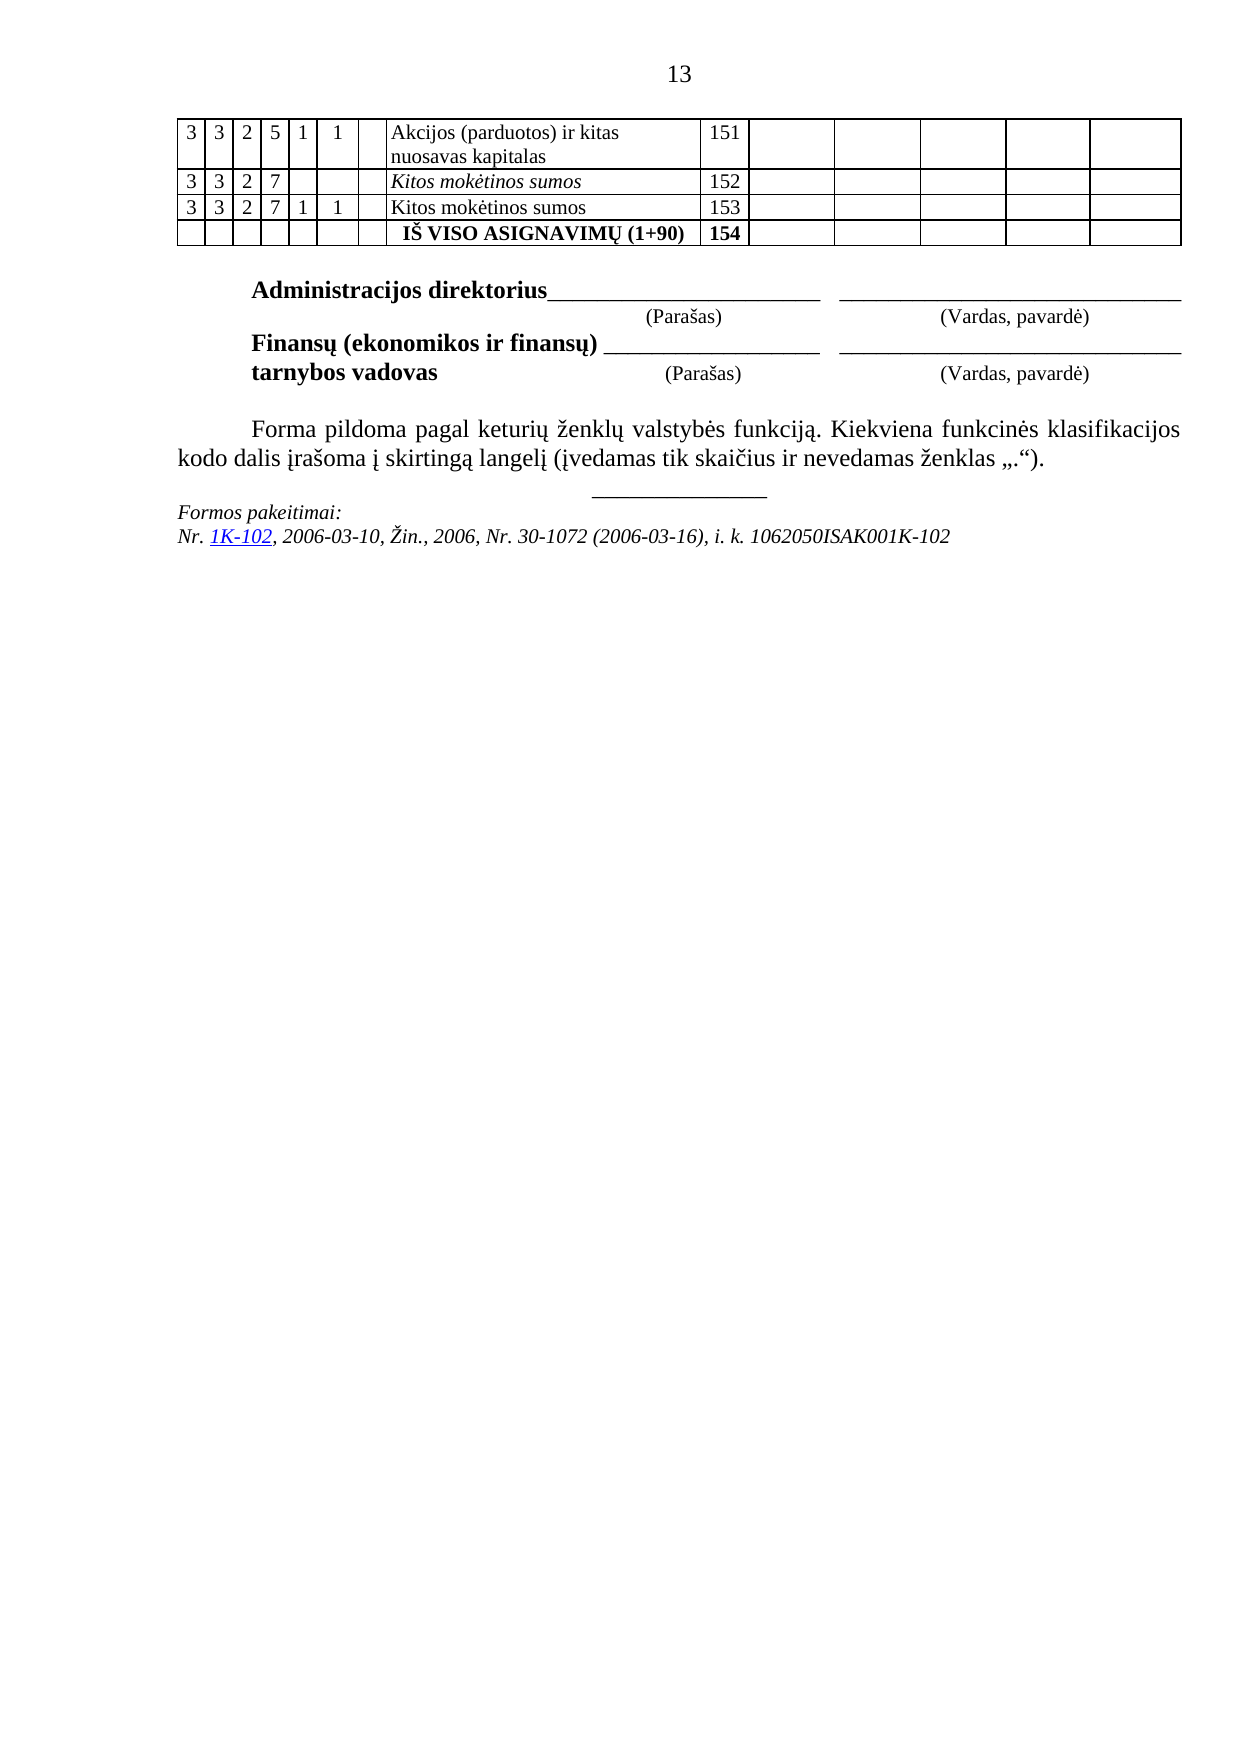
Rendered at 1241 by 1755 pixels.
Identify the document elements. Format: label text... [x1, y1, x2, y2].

table_cell [835, 120, 920, 168]
table_cell 153 [701, 195, 748, 219]
table_cell 3 [178, 195, 204, 219]
text ______________ [177, 472, 1181, 500]
text Formos pakeitimai: [177, 500, 1181, 524]
table_cell [921, 170, 1005, 193]
table_cell [1007, 195, 1089, 219]
table_cell 3 [178, 120, 204, 168]
table_cell [1007, 120, 1089, 168]
table_cell [750, 221, 834, 245]
table_cell [921, 221, 1005, 245]
text tarnybos vadovas (Parašas) (Vardas, pavardė) [177, 357, 1181, 385]
table_cell [835, 195, 920, 219]
table_cell [750, 195, 834, 219]
table_cell [359, 195, 386, 219]
table_cell [1007, 221, 1089, 245]
table_cell [178, 221, 204, 245]
table_cell [206, 221, 232, 245]
table_cell 3 [206, 195, 232, 219]
table_cell [359, 170, 386, 193]
table_cell [318, 170, 358, 193]
table_cell [750, 120, 834, 168]
table_cell [750, 170, 834, 193]
text Nr. 1K-102, 2006-03-10, Žin., 2006, Nr. 30-1072 (2006-03-16), i. k. 1062050ISAK001K-102 [177, 524, 1181, 548]
table_cell [234, 221, 260, 245]
text Forma pildoma pagal keturių ženklų valstybės funkciją. Kiekviena funkcinės klasifikacijos kodo dalis įrašoma į skirtingą langelį (įvedamas tik skaičius ir nevedamas ženklas „.“). [177, 414, 1181, 472]
table_cell IŠ VISO ASIGNAVIMŲ (1+90) [387, 221, 700, 245]
table_cell 1 [318, 120, 358, 168]
table_cell 1 [318, 195, 358, 219]
text Finansų (ekonomikos ir finansų) [177, 328, 1181, 357]
table_cell [262, 221, 288, 245]
table_cell [1091, 195, 1180, 219]
table_cell 2 [234, 120, 260, 168]
table_cell 2 [234, 170, 260, 193]
table_cell [290, 170, 316, 193]
table_cell [1091, 120, 1180, 168]
table_cell 3 [206, 170, 232, 193]
table_cell 154 [701, 221, 748, 245]
table_cell 7 [262, 170, 288, 193]
table_cell 152 [701, 170, 748, 193]
table_cell [1007, 170, 1089, 193]
table_cell 3 [206, 120, 232, 168]
table_cell [835, 170, 920, 193]
table_cell Kitos mokėtinos sumos [387, 170, 700, 193]
text (Parašas) (Vardas, pavardė) [533, 304, 1181, 328]
table_cell [359, 221, 386, 245]
table_cell [921, 120, 1005, 168]
table_cell [290, 221, 316, 245]
table_cell [318, 221, 358, 245]
table_cell 2 [234, 195, 260, 219]
table_cell 1 [290, 195, 316, 219]
table_cell [835, 221, 920, 245]
table_cell 1 [290, 120, 316, 168]
table_cell [359, 120, 386, 168]
table_cell Akcijos (parduotos) ir kitas nuosavas kapitalas [387, 120, 700, 168]
table_cell [1091, 170, 1180, 193]
table_cell [1091, 221, 1180, 245]
table_cell 7 [262, 195, 288, 219]
table_cell 5 [262, 120, 288, 168]
text Administracijos direktorius [177, 275, 1181, 304]
table_cell [921, 195, 1005, 219]
table_cell Kitos mokėtinos sumos [387, 195, 700, 219]
table_cell 3 [178, 170, 204, 193]
table_cell 151 [701, 120, 748, 168]
